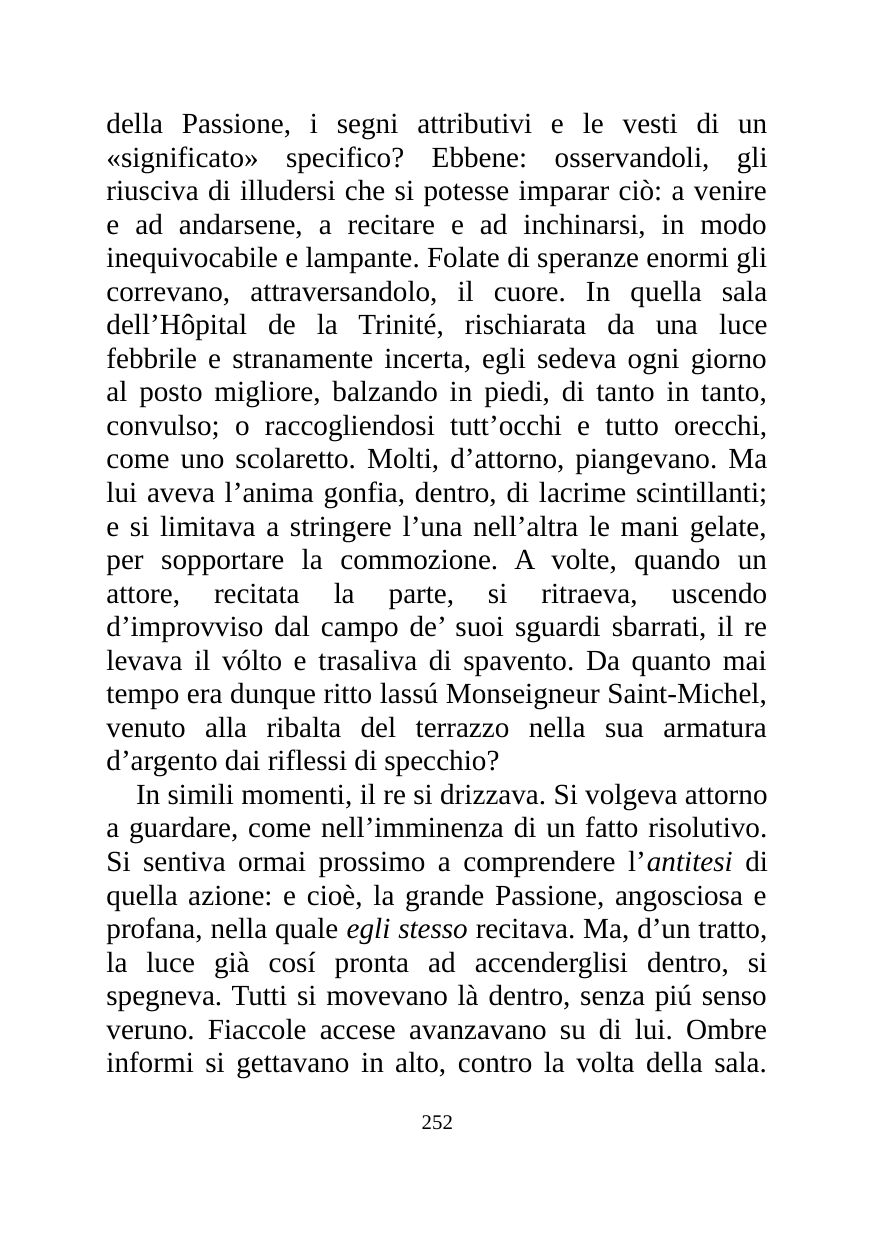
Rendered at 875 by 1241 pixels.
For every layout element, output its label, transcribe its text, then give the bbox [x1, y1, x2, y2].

text della Passione, i segni attributivi e le vesti di un «significato» specifico? Ebbene: osservandoli, gli riusciva di illudersi che si potesse imparar ciò: a venire e ad andarsene, a recitare e ad inchinarsi, in modo inequivocabile e lampante. Folate di speranze enormi gli correvano, attraversandolo, il cuore. In quella sala dell’Hôpital de la Trinité, rischiarata da una luce febbrile e stranamente incerta, egli sedeva ogni giorno al posto migliore, balzando in piedi, di tanto in tanto, convulso; o raccogliendosi tutt’occhi e tutto orecchi, come uno scolaretto. Molti, d’attorno, piangevano. Ma lui aveva l’anima gonfia, dentro, di lacrime scintillanti; e si limitava a stringere l’una nell’altra le mani gelate, per sopportare la commozione. A volte, quando un attore, recitata la parte, si ritraeva, uscendo d’improvviso dal campo de’ suoi sguardi sbarrati, il re levava il vólto e trasaliva di spavento. Da quanto mai tempo era dunque ritto lassú Monseigneur Saint-Michel, venuto alla ribalta del terrazzo nella sua armatura d’argento dai riflessi di specchio? [106, 106, 768, 777]
text In simili momenti, il re si drizzava. Si volgeva attorno a guardare, come nell’imminenza di un fatto risolutivo. Si sentiva ormai prossimo a comprendere l’antitesi di quella azione: e cioè, la grande Passione, angosciosa e profana, nella quale egli stesso recitava. Ma, d’un tratto, la luce già cosí pronta ad accenderglisi dentro, si spegneva. Tutti si movevano là dentro, senza piú senso veruno. Fiaccole accese avanzavano su di lui. Ombre informi si gettavano in alto, contro la volta della sala. [106, 777, 768, 1079]
